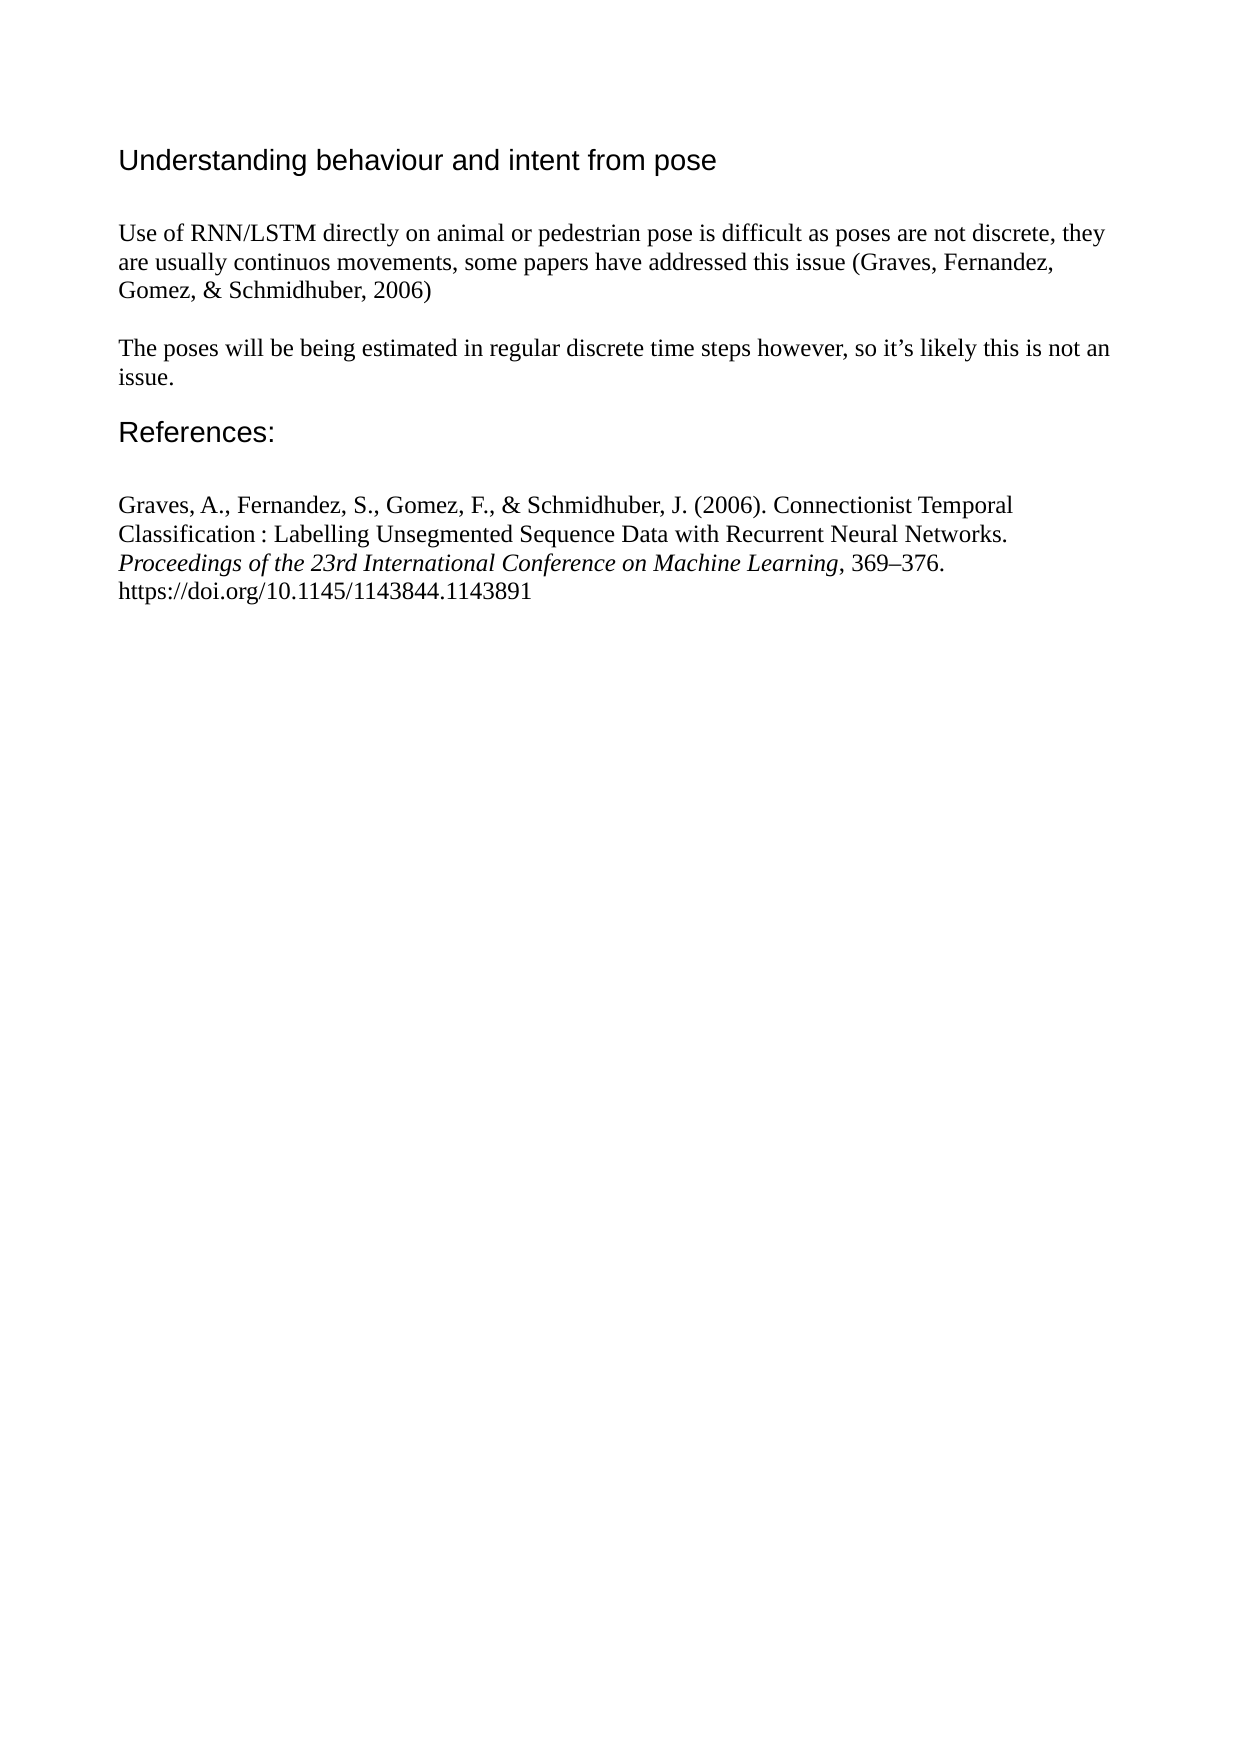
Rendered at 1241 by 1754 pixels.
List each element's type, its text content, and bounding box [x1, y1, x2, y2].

title Understanding behaviour and intent from pose [118, 143, 1122, 177]
text Graves, A., Fernandez, S., Gomez, F., & Schmidhuber, J. (2006). Connectionist Temporal Classification : Labelling Unsegmented Sequence Data with Recurrent Neural Networks. Proceedings of the 23rd International Conference on Machine Learning, 369–376. https://doi.org/10.1145/1143844.1143891 [118, 490, 1122, 605]
text ⁠ [118, 605, 1122, 634]
text The poses will be being estimated in regular discrete time steps however, so it’s likely this is not an issue. [118, 333, 1122, 390]
text Use of RNN/LSTM directly on animal or pedestrian pose is difficult as poses are not discrete, they are usually continuos movements, some papers have addressed this issue (Graves, Fernandez, Gomez, & Schmidhuber, 2006) [118, 218, 1122, 304]
subtitle References: [118, 415, 1122, 449]
